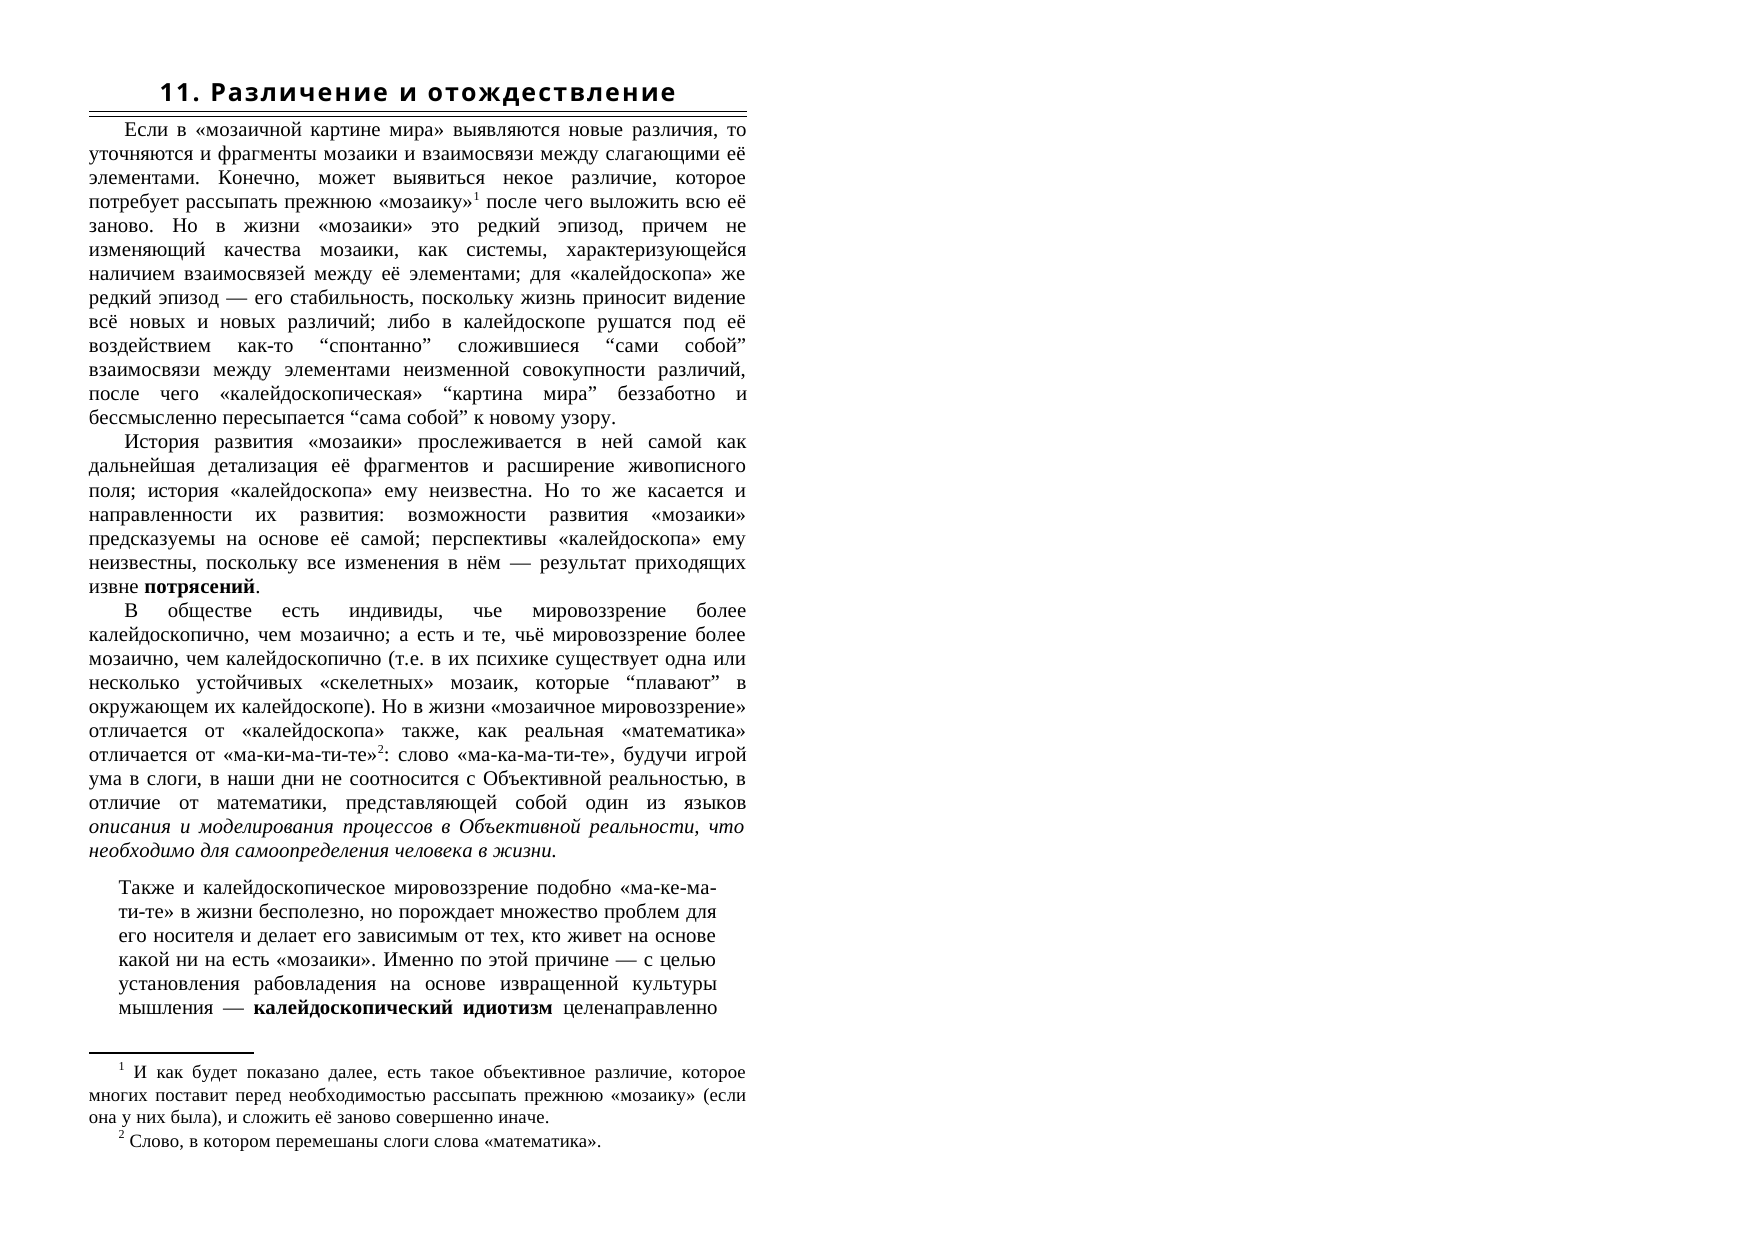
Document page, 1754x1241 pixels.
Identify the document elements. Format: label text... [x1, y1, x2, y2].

text В обществе есть индивиды, чье мировоззрение более калейдоскопично, чем мозаично; а есть и те, чьё мировоззрение более мозаично, чем калейдоскопично (т.е. в их психике существует одна или несколько устойчивых «ске­лет­ных» мозаик, которые “плавают” в окружающем их калейдоскопе). Но в жизни «мозаичное мировоззрение» отличается от «калей­доскопа» также, как реальная «математика» отличается от «ма-ки-ма-ти-те»: слово «ма-ка-ма-ти-те», будучи игрой ума в слоги, в наши дни не соотносится с Объективной реальностью, в отличие от математики, представляющей собой один из языков описания и моделирования процессов в Объективной реальности, что необходимо для самоопределения человека в жизни. [89, 598, 747, 862]
text Также и калейдоскопическое мировоззрение подобно «ма-ке-ма-ти-те» в жизни бесполезно, но порождает множество проблем для его носителя и делает его зависимым от тех, кто живет на основе какой ни на есть «мозаики». Именно по этой причине — с целью установления рабовладения на основе извращенной культуры мышления — калейдоскопический идиотизм целенаправленно [118, 875, 717, 1019]
text История развития «мозаики» прослеживается в ней самой как дальнейшая детализация её фрагментов и расширение живописного поля; история «калейдоскопа» ему неизвестна. Но то же касается и направленности их развития: возможности развития «мозаики» предсказуемы на основе её самой; перспективы «калейдоскопа» ему неизвестны, поскольку все изменения в нём — результат приходящих извне потрясений. [89, 429, 747, 598]
text Слово, в котором перемешаны слоги слова «математика». [89, 1127, 747, 1152]
text И как будет показано далее, есть такое объективное различие, которое многих поставит перед необходимостью рассыпать прежнюю «мозаику» (если она у них была), и сложить её заново совершенно иначе. [89, 1059, 747, 1127]
text Если в «мозаичной картине мира» выявляются новые различия, то уточняются и фрагменты мозаики и взаимосвязи между слагающими её элементами. Конечно, может выявиться некое различие, которое потребует рассыпать прежнюю «мозаику» после чего выложить всю её заново. Но в жизни «мозаики» это редкий эпизод, причем не изменяющий качества мозаики, как системы, характеризующейся наличием взаимосвязей между её элементами; для «калейдоскопа» же редкий эпизод — его стабильность, поскольку жизнь приносит видение всё новых и новых различий; либо в калейдоскопе рушатся под её воздействием как-то “спонтанно” сложившиеся “сами собой” взаимосвязи ме­жду элементами неизменной совокупности различий, после чего «ка­лей­дос­копи­чес­кая» “картина мира” беззаботно и бессмысленно пересыпается “сама собой” к новому узору. [89, 117, 747, 429]
